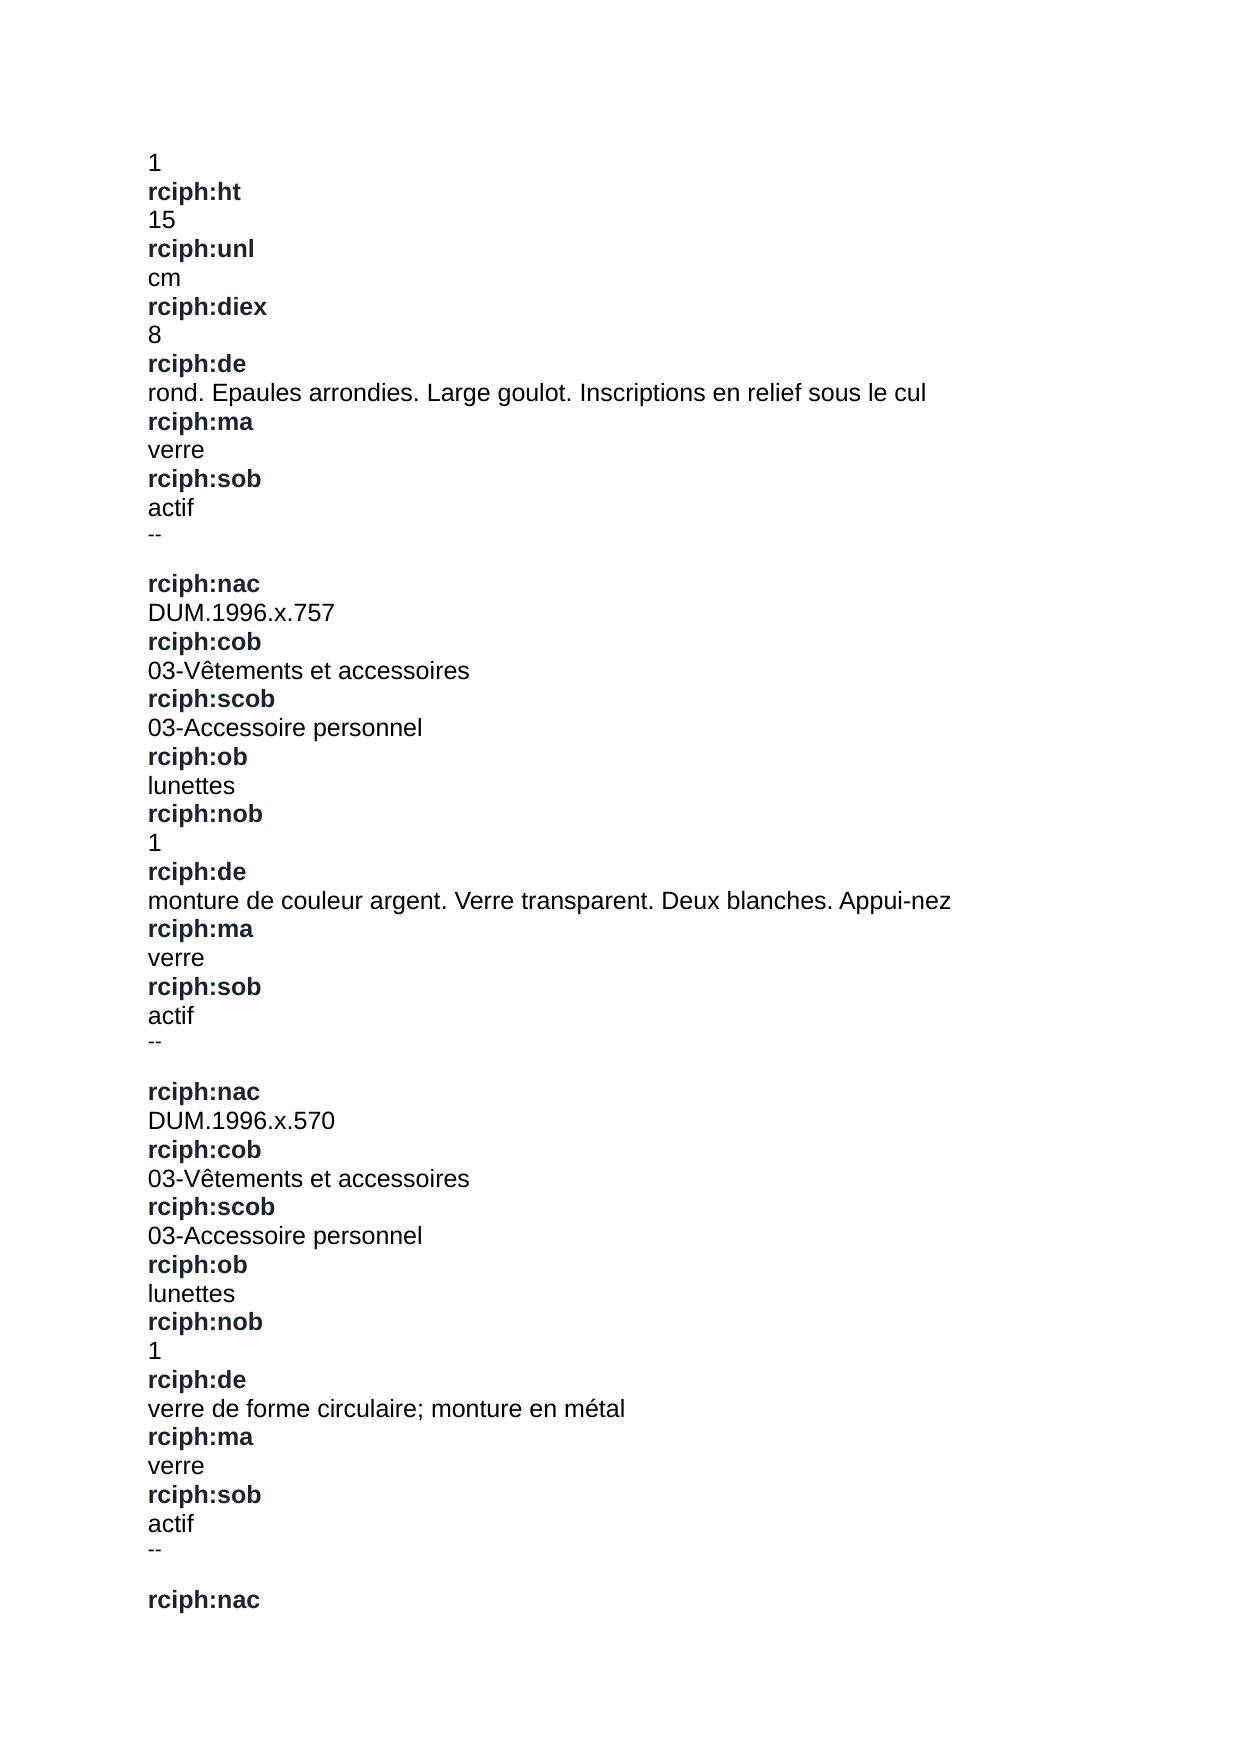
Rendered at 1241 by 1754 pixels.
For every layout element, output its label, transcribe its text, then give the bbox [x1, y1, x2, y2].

text DUM.1996.x.757 [148, 598, 1092, 627]
text rciph:scob [148, 684, 1092, 713]
text verre de forme circulaire; monture en métal [148, 1393, 1092, 1422]
text 15 [148, 205, 1092, 234]
text rond. Epaules arrondies. Large goulot. Inscriptions en relief sous le cul [148, 378, 1092, 406]
text rciph:de [148, 349, 1092, 378]
text -- [148, 1029, 1092, 1053]
text DUM.1996.x.570 [148, 1106, 1092, 1135]
text rciph:ob [148, 742, 1092, 771]
text lunettes [148, 1278, 1092, 1307]
text rciph:de [148, 1365, 1092, 1393]
text -- [148, 521, 1092, 545]
text cm [148, 263, 1092, 291]
text -- [148, 1537, 1092, 1561]
text rciph:ma [148, 1422, 1092, 1451]
text actif [148, 1001, 1092, 1029]
text rciph:nac [148, 1585, 1092, 1614]
text rciph:nob [148, 799, 1092, 828]
text 03-Accessoire personnel [148, 713, 1092, 742]
text 1 [148, 1336, 1092, 1365]
text rciph:sob [148, 972, 1092, 1001]
text rciph:ma [148, 406, 1092, 435]
text actif [148, 1508, 1092, 1537]
text rciph:sob [148, 464, 1092, 493]
text 1 [148, 828, 1092, 857]
text rciph:diex [148, 291, 1092, 320]
text rciph:de [148, 857, 1092, 886]
text rciph:nob [148, 1307, 1092, 1336]
text 03-Vêtements et accessoires [148, 656, 1092, 684]
text rciph:nac [148, 569, 1092, 598]
text rciph:cob [148, 627, 1092, 656]
text rciph:ht [148, 176, 1092, 205]
text 1 [148, 148, 1092, 176]
text 03-Vêtements et accessoires [148, 1163, 1092, 1192]
text rciph:ob [148, 1250, 1092, 1278]
text rciph:cob [148, 1135, 1092, 1163]
text rciph:scob [148, 1192, 1092, 1221]
text 03-Accessoire personnel [148, 1221, 1092, 1250]
text monture de couleur argent. Verre transparent. Deux blanches. Appui-nez [148, 886, 1092, 914]
text 8 [148, 320, 1092, 349]
text verre [148, 1451, 1092, 1480]
text verre [148, 435, 1092, 464]
text actif [148, 493, 1092, 521]
text verre [148, 943, 1092, 972]
text rciph:sob [148, 1480, 1092, 1508]
text lunettes [148, 771, 1092, 799]
text rciph:ma [148, 914, 1092, 943]
text rciph:nac [148, 1077, 1092, 1106]
text rciph:unl [148, 234, 1092, 263]
